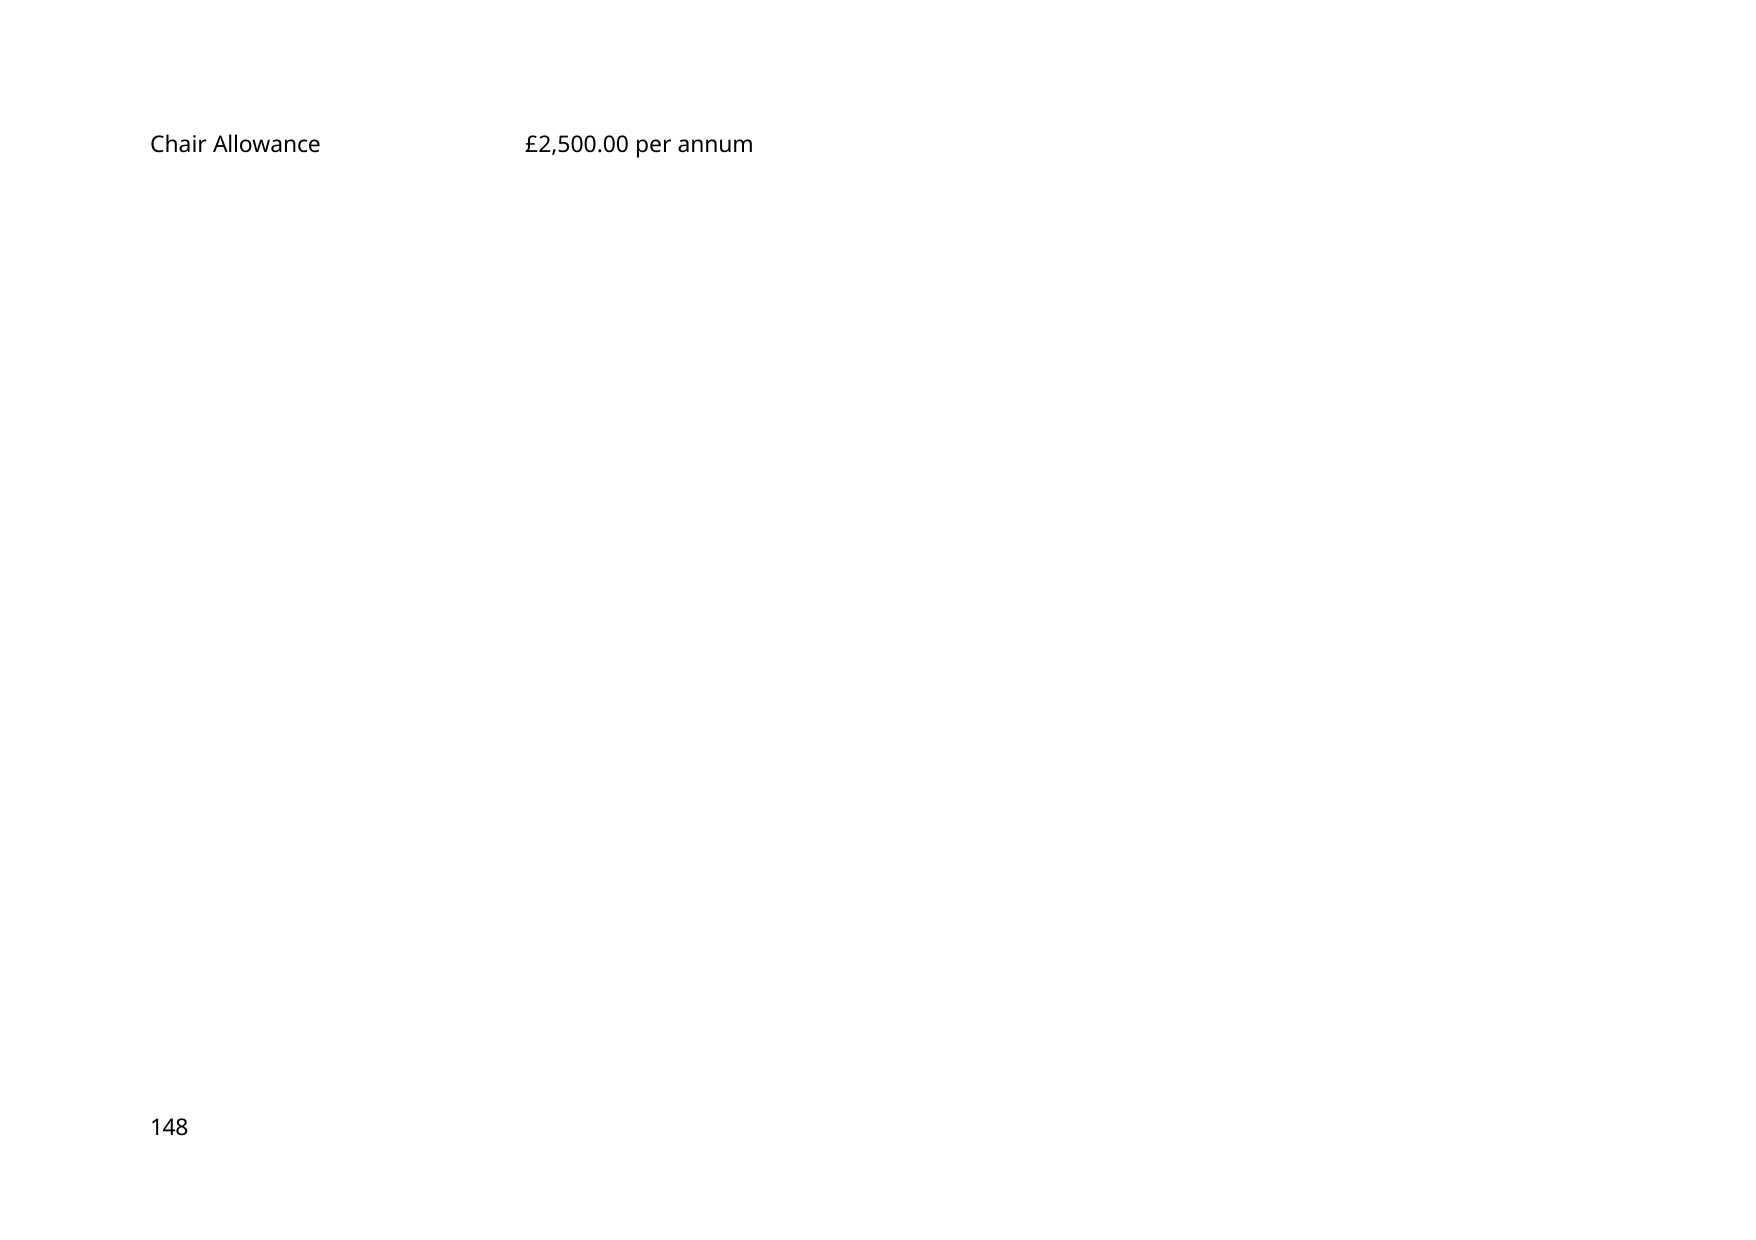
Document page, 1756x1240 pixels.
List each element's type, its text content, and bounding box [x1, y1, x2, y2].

text Chair Allowance £2,500.00 per annum [150, 128, 1722, 159]
